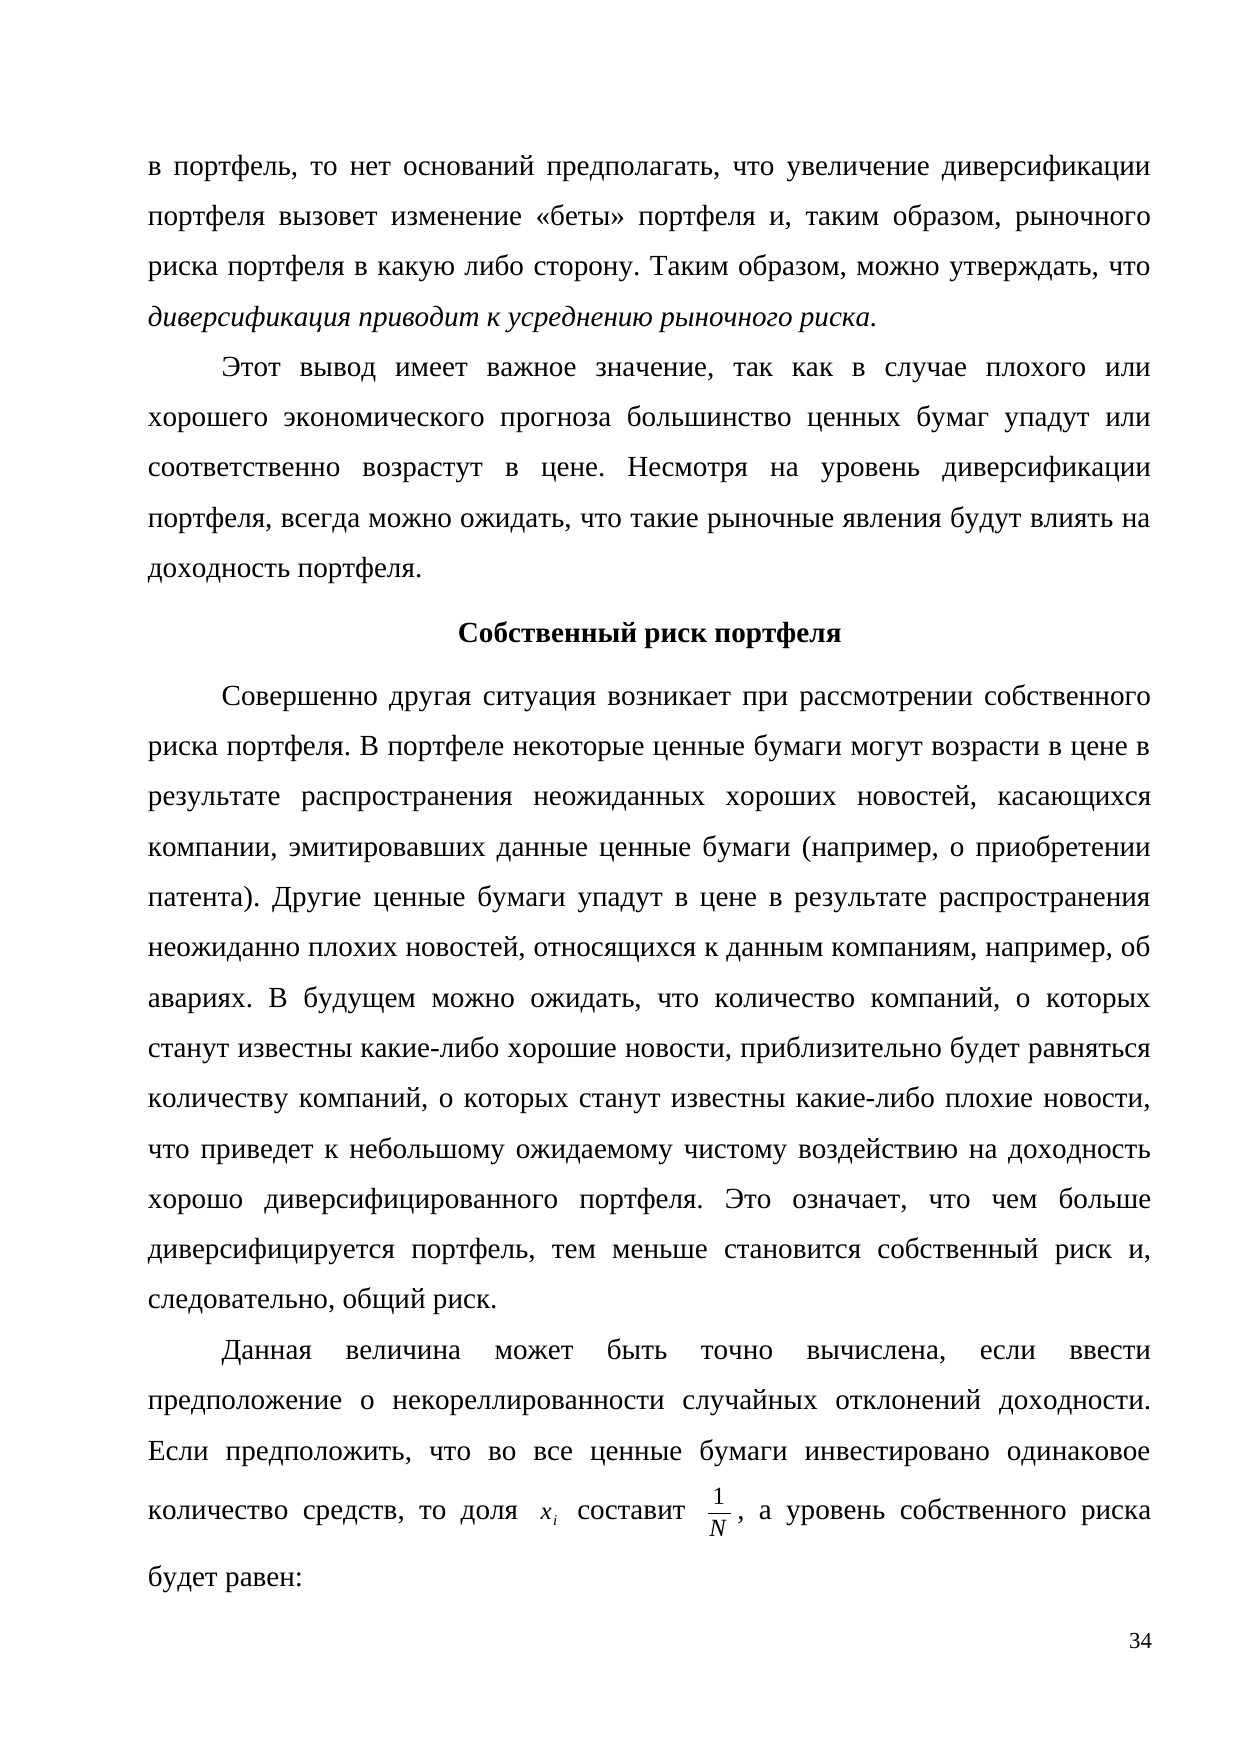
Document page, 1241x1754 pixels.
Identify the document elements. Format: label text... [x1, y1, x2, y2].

text Данная величина может быть точно вычислена, если ввести предположение о некореллированности случайных отклонений доходности. Если предположить, что во все ценные бумаги инвестировано одинаковое количество средств, то доля составит , а уровень собственного риска будет равен: [148, 1332, 1152, 1592]
subtitle Собственный риск портфеля [148, 615, 1152, 649]
text Совершенно другая ситуация возникает при рассмотрении собственного риска портфеля. В портфеле некоторые ценные бумаги могут возрасти в цене в результате распространения неожиданных хороших новостей, касающихся компании, эмитировавших данные ценные бумаги (например, о приобретении патента). Другие ценные бумаги упадут в цене в результате распространения неожиданно плохих новостей, относящихся к данным компаниям, например, об авариях. В будущем можно ожидать, что количество компаний, о которых станут известны какие-либо хорошие новости, приблизительно будет равняться количеству компаний, о которых станут известны какие-либо плохие новости, что приведет к небольшому ожидаемому чистому воздействию на доходность хорошо диверсифицированного портфеля. Это означает, что чем больше диверсифицируется портфель, тем меньше становится собственный риск и, следовательно, общий риск. [148, 678, 1152, 1315]
text Этот вывод имеет важное значение, так как в случае плохого или хорошего экономического прогноза большинство ценных бумаг упадут или соответственно возрастут в цене. Несмотря на уровень диверсификации портфеля, всегда можно ожидать, что такие рыночные явления будут влиять на доходность портфеля. [148, 349, 1152, 584]
text в портфель, то нет оснований предполагать, что увеличение диверсификации портфеля вызовет изменение «беты» портфеля и, таким образом, рыночного риска портфеля в какую либо сторону. Таким образом, можно утверждать, что диверсификация приводит к усреднению рыночного риска. [148, 148, 1152, 332]
